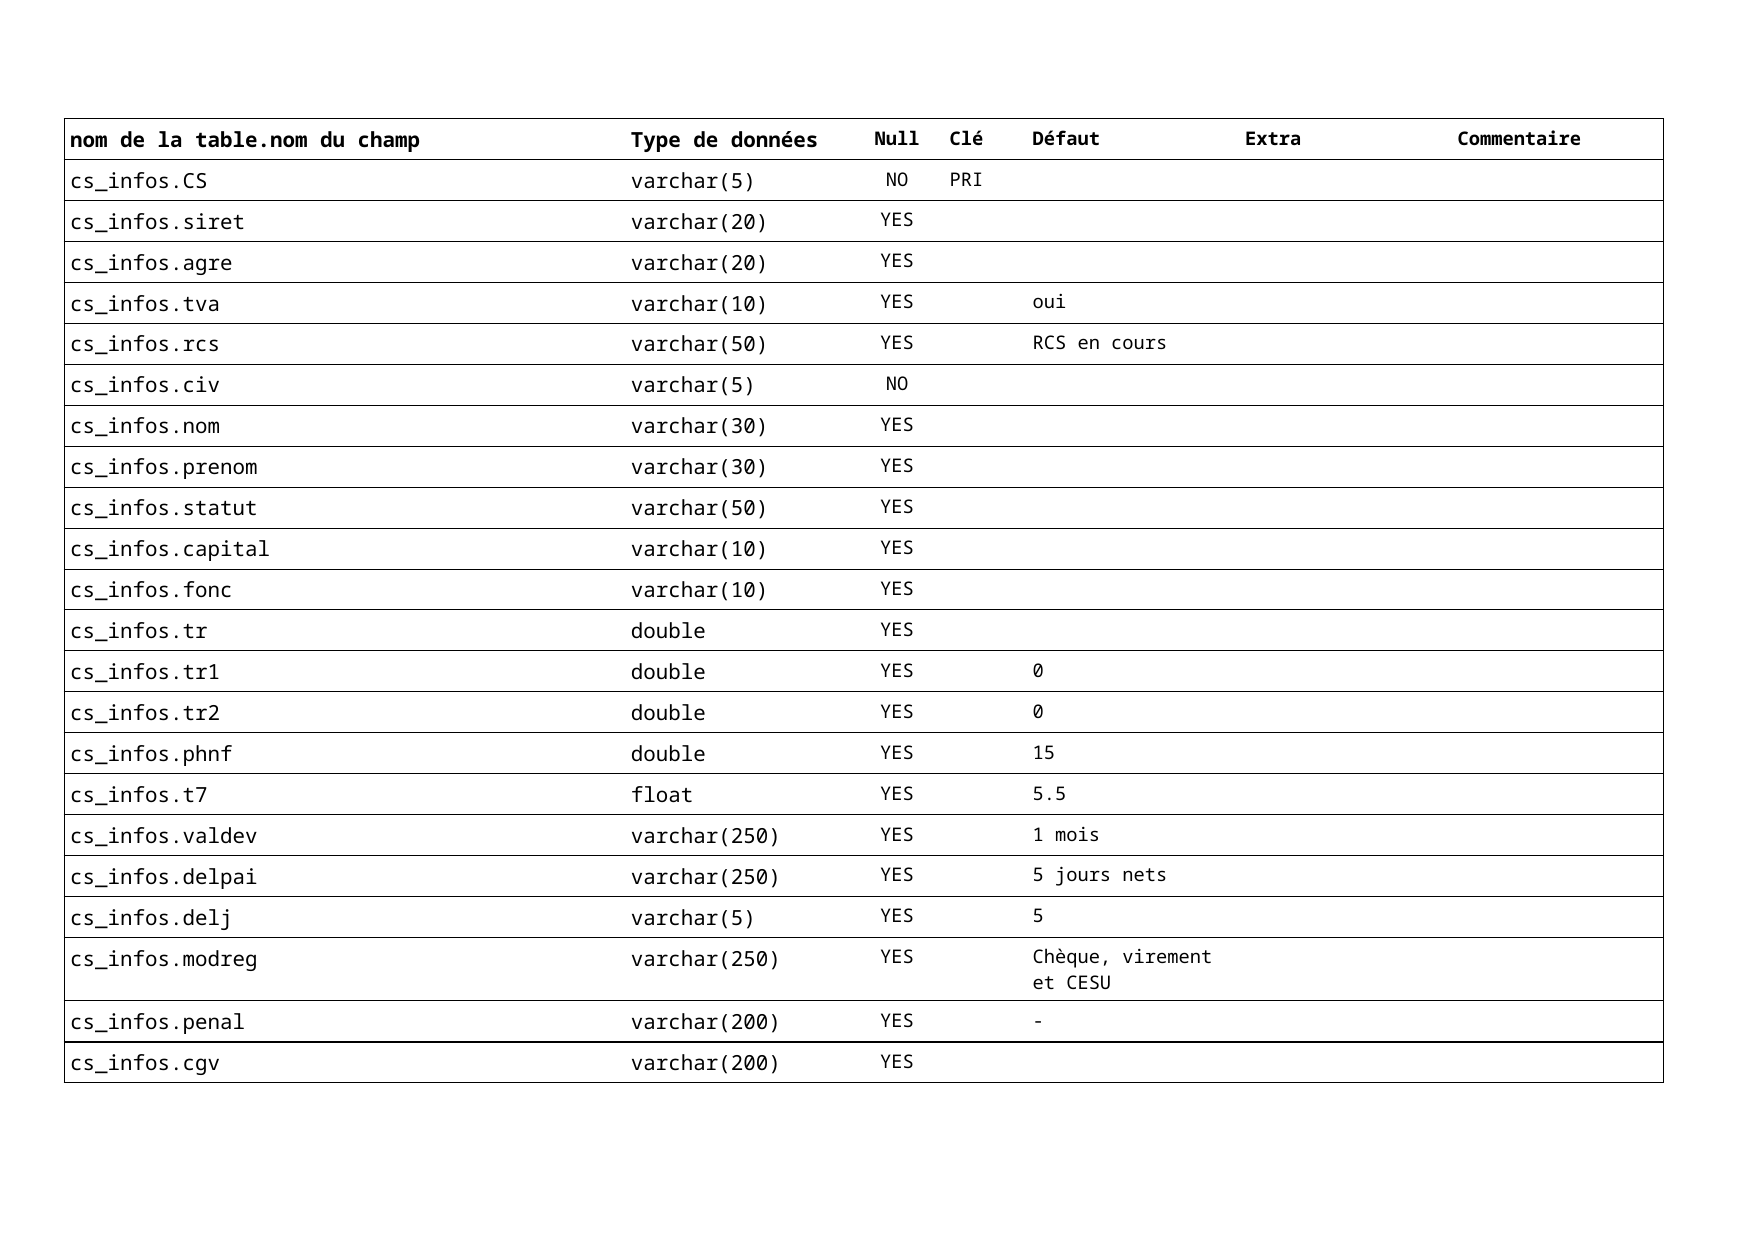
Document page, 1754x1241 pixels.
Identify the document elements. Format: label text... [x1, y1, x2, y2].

table_cell varchar(250) [625, 938, 850, 1000]
table_cell YES [850, 815, 944, 855]
table_cell [944, 406, 1026, 446]
table_cell NO [850, 160, 944, 200]
table_cell YES [850, 324, 944, 364]
table_cell cs_infos.rcs [65, 324, 625, 364]
table_cell - [1026, 1001, 1239, 1041]
table_cell [1451, 242, 1663, 282]
table_cell YES [850, 1043, 944, 1082]
table_cell [944, 651, 1026, 691]
table_cell [944, 570, 1026, 609]
table_cell varchar(5) [625, 897, 850, 937]
table_cell cs_infos.valdev [65, 815, 625, 855]
table_cell cs_infos.siret [65, 201, 625, 241]
table_cell [1451, 160, 1663, 200]
table_cell [1239, 242, 1451, 282]
table_cell [1239, 283, 1451, 323]
table_cell [944, 529, 1026, 568]
table_cell varchar(10) [625, 570, 850, 609]
table_cell [1451, 938, 1663, 1000]
table_cell double [625, 692, 850, 732]
table_cell float [625, 774, 850, 814]
table_cell [1239, 856, 1451, 896]
table_cell [944, 774, 1026, 814]
table_header Extra [1239, 119, 1451, 159]
table_cell [944, 938, 1026, 1000]
table_cell [1026, 447, 1239, 487]
table_cell oui [1026, 283, 1239, 323]
table_cell cs_infos.capital [65, 529, 625, 568]
table_cell cs_infos.agre [65, 242, 625, 282]
table_header Clé [944, 119, 1026, 159]
table_cell [1239, 733, 1451, 773]
table_cell [1239, 651, 1451, 691]
table_cell double [625, 733, 850, 773]
table_cell 5 jours nets [1026, 856, 1239, 896]
table_cell cs_infos.tva [65, 283, 625, 323]
table_header Null [850, 119, 944, 159]
table_cell [944, 1043, 1026, 1082]
table_cell [1026, 570, 1239, 609]
table_cell varchar(10) [625, 283, 850, 323]
table_cell 5 [1026, 897, 1239, 937]
table_cell [1239, 774, 1451, 814]
table_cell [944, 692, 1026, 732]
table_cell YES [850, 610, 944, 650]
table_cell cs_infos.cgv [65, 1043, 625, 1082]
table_cell [1451, 324, 1663, 364]
table_cell [1451, 529, 1663, 568]
table_cell [1239, 488, 1451, 527]
table_cell [944, 324, 1026, 364]
table_cell [1239, 529, 1451, 568]
table_cell YES [850, 897, 944, 937]
table_cell [1451, 201, 1663, 241]
table_cell cs_infos.modreg [65, 938, 625, 1000]
table_cell YES [850, 570, 944, 609]
table_cell [1026, 201, 1239, 241]
table_cell [1026, 242, 1239, 282]
table_cell [1026, 160, 1239, 200]
table_cell cs_infos.tr1 [65, 651, 625, 691]
table_cell [1451, 815, 1663, 855]
table_cell varchar(30) [625, 447, 850, 487]
table_cell YES [850, 692, 944, 732]
table_cell [1026, 610, 1239, 650]
table_cell [944, 856, 1026, 896]
table_cell [1239, 938, 1451, 1000]
table_cell varchar(50) [625, 488, 850, 527]
table_cell varchar(20) [625, 242, 850, 282]
table_cell [1026, 488, 1239, 527]
table_cell double [625, 651, 850, 691]
table_cell [944, 610, 1026, 650]
table_cell [944, 815, 1026, 855]
table_cell [944, 488, 1026, 527]
table_cell PRI [944, 160, 1026, 200]
table_cell [944, 897, 1026, 937]
table_cell cs_infos.tr [65, 610, 625, 650]
table_cell varchar(5) [625, 160, 850, 200]
table_header nom de la table.nom du champ [65, 119, 625, 159]
table_cell cs_infos.delj [65, 897, 625, 937]
table_cell [1451, 488, 1663, 527]
table_header Commentaire [1451, 119, 1663, 159]
table_cell [1451, 610, 1663, 650]
table_cell [1451, 406, 1663, 446]
table_cell RCS en cours [1026, 324, 1239, 364]
table_cell [1451, 774, 1663, 814]
table_cell [1451, 447, 1663, 487]
table_cell [1451, 692, 1663, 732]
table_cell [1026, 406, 1239, 446]
table_cell [1239, 815, 1451, 855]
table_cell YES [850, 447, 944, 487]
table_cell [944, 242, 1026, 282]
table_cell [1026, 529, 1239, 568]
table_cell YES [850, 938, 944, 1000]
table_cell NO [850, 365, 944, 405]
table_cell YES [850, 774, 944, 814]
table_cell [944, 283, 1026, 323]
table_header Défaut [1026, 119, 1239, 159]
table_cell [1239, 897, 1451, 937]
table_cell varchar(50) [625, 324, 850, 364]
table_cell [1451, 283, 1663, 323]
table_cell [1239, 324, 1451, 364]
table_cell Chèque, virement et CESU [1026, 938, 1239, 1000]
table_cell varchar(250) [625, 856, 850, 896]
table_cell varchar(5) [625, 365, 850, 405]
table_cell cs_infos.fonc [65, 570, 625, 609]
table_cell [944, 447, 1026, 487]
table_cell cs_infos.statut [65, 488, 625, 527]
table_cell [1239, 1001, 1451, 1041]
table_cell varchar(200) [625, 1001, 850, 1041]
table_cell cs_infos.prenom [65, 447, 625, 487]
table_cell YES [850, 488, 944, 527]
table_cell [1239, 365, 1451, 405]
table_cell varchar(10) [625, 529, 850, 568]
table_cell cs_infos.CS [65, 160, 625, 200]
table_cell varchar(200) [625, 1043, 850, 1082]
table_cell [1239, 447, 1451, 487]
table_cell [1239, 406, 1451, 446]
table_cell 0 [1026, 651, 1239, 691]
table_cell [1451, 1043, 1663, 1082]
table_cell [1451, 651, 1663, 691]
table_cell [944, 733, 1026, 773]
table_cell [1451, 856, 1663, 896]
table_cell cs_infos.tr2 [65, 692, 625, 732]
table_cell [1451, 365, 1663, 405]
table_cell [1451, 897, 1663, 937]
table_cell [1239, 160, 1451, 200]
table_cell [1239, 1043, 1451, 1082]
table_cell YES [850, 283, 944, 323]
table_cell cs_infos.delpai [65, 856, 625, 896]
table_cell [944, 201, 1026, 241]
table_cell cs_infos.phnf [65, 733, 625, 773]
table_cell YES [850, 242, 944, 282]
table_cell [1451, 733, 1663, 773]
table_cell YES [850, 406, 944, 446]
table_cell [1026, 1043, 1239, 1082]
table_cell YES [850, 651, 944, 691]
table_cell [1451, 570, 1663, 609]
table_cell 5.5 [1026, 774, 1239, 814]
table_cell 0 [1026, 692, 1239, 732]
table_cell YES [850, 856, 944, 896]
table_cell [1239, 692, 1451, 732]
table_cell double [625, 610, 850, 650]
table_cell cs_infos.penal [65, 1001, 625, 1041]
table_cell [1239, 570, 1451, 609]
table_cell [1026, 365, 1239, 405]
table_cell varchar(30) [625, 406, 850, 446]
table_cell YES [850, 733, 944, 773]
table_cell YES [850, 529, 944, 568]
table_cell varchar(250) [625, 815, 850, 855]
table_cell [944, 1001, 1026, 1041]
table_cell 1 mois [1026, 815, 1239, 855]
table_cell YES [850, 201, 944, 241]
table_cell varchar(20) [625, 201, 850, 241]
table_header Type de données [625, 119, 850, 159]
table_cell cs_infos.t7 [65, 774, 625, 814]
table_cell cs_infos.civ [65, 365, 625, 405]
table_cell [1239, 610, 1451, 650]
table_cell [1451, 1001, 1663, 1041]
table_cell [1239, 201, 1451, 241]
table_cell cs_infos.nom [65, 406, 625, 446]
table_cell 15 [1026, 733, 1239, 773]
table_cell [944, 365, 1026, 405]
table_cell YES [850, 1001, 944, 1041]
